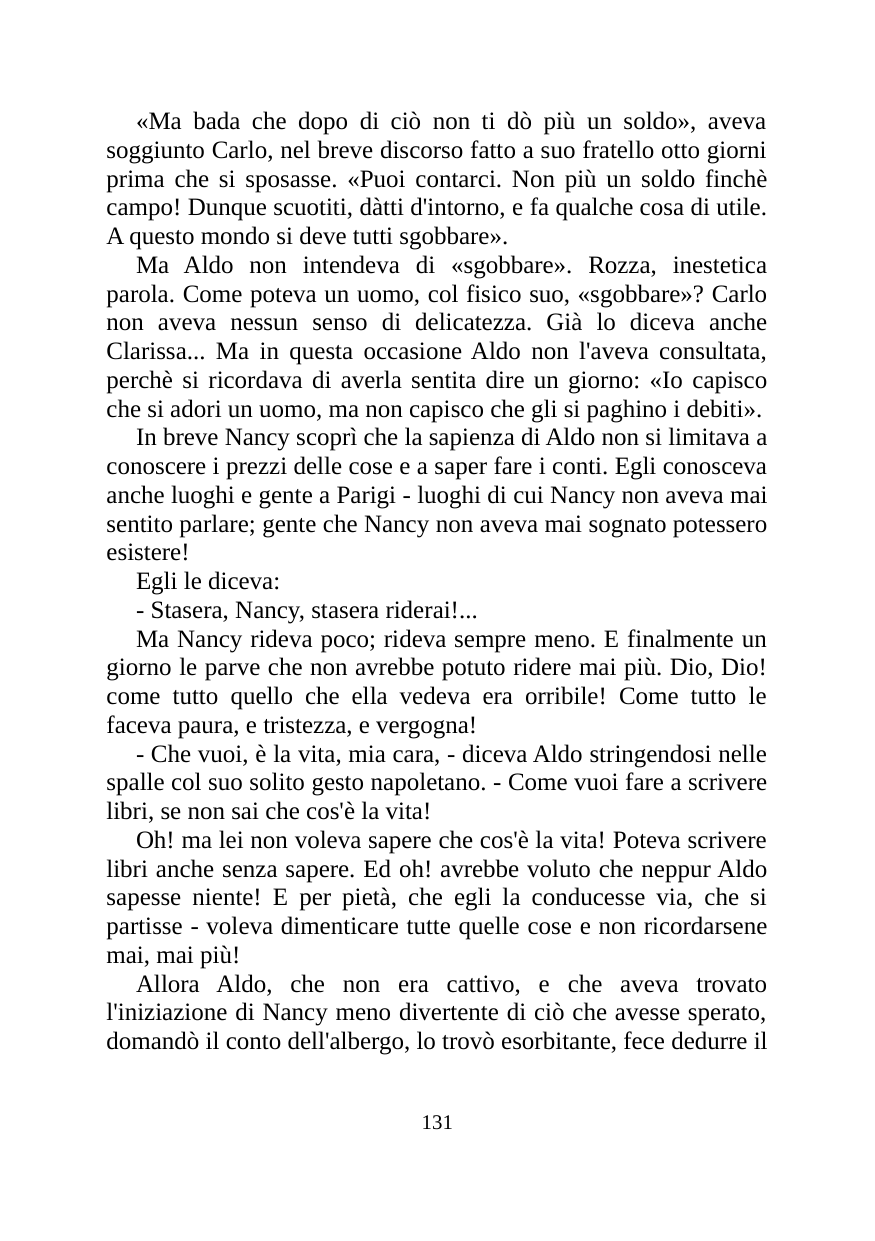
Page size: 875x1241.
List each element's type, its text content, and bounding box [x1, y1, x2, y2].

text Ma Aldo non intendeva di «sgobbare». Rozza, inestetica parola. Come poteva un uomo, col fisico suo, «sgobbare»? Carlo non aveva nessun senso di delicatezza. Già lo diceva anche Clarissa... Ma in questa occasione Aldo non l'aveva consultata, perchè si ricordava di averla sentita dire un giorno: «Io capisco che si adori un uomo, ma non capisco che gli si paghino i debiti». [106, 250, 768, 422]
text - Che vuoi, è la vita, mia cara, - diceva Aldo stringendosi nelle spalle col suo solito gesto napoletano. - Come vuoi fare a scrivere libri, se non sai che cos'è la vita! [106, 739, 768, 825]
text Ma Nancy rideva poco; rideva sempre meno. E finalmente un giorno le parve che non avrebbe potuto ridere mai più. Dio, Dio! come tutto quello che ella vedeva era orribile! Come tutto le faceva paura, e tristezza, e vergogna! [106, 624, 768, 739]
text Allora Aldo, che non era cattivo, e che aveva trovato l'iniziazione di Nancy meno divertente di ciò che avesse sperato, domandò il conto dell'albergo, lo trovò esorbitante, fece dedurre il [106, 969, 768, 1055]
text - Stasera, Nancy, stasera riderai!... [106, 595, 768, 624]
text «Ma bada che dopo di ciò non ti dò più un soldo», aveva soggiunto Carlo, nel breve discorso fatto a suo fratello otto giorni prima che si sposasse. «Puoi contarci. Non più un soldo finchè campo! Dunque scuotiti, dàtti d'intorno, e fa qualche cosa di utile. A questo mondo si deve tutti sgobbare». [106, 106, 768, 250]
text Oh! ma lei non voleva sapere che cos'è la vita! Poteva scrivere libri anche senza sapere. Ed oh! avrebbe voluto che neppur Aldo sapesse niente! E per pietà, che egli la conducesse via, che si partisse - voleva dimenticare tutte quelle cose e non ricordarsene mai, mai più! [106, 825, 768, 969]
text In breve Nancy scoprì che la sapienza di Aldo non si limitava a conoscere i prezzi delle cose e a saper fare i conti. Egli conosceva anche luoghi e gente a Parigi - luoghi di cui Nancy non aveva mai sentito parlare; gente che Nancy non aveva mai sognato potessero esistere! [106, 422, 768, 566]
text Egli le diceva: [106, 566, 768, 595]
